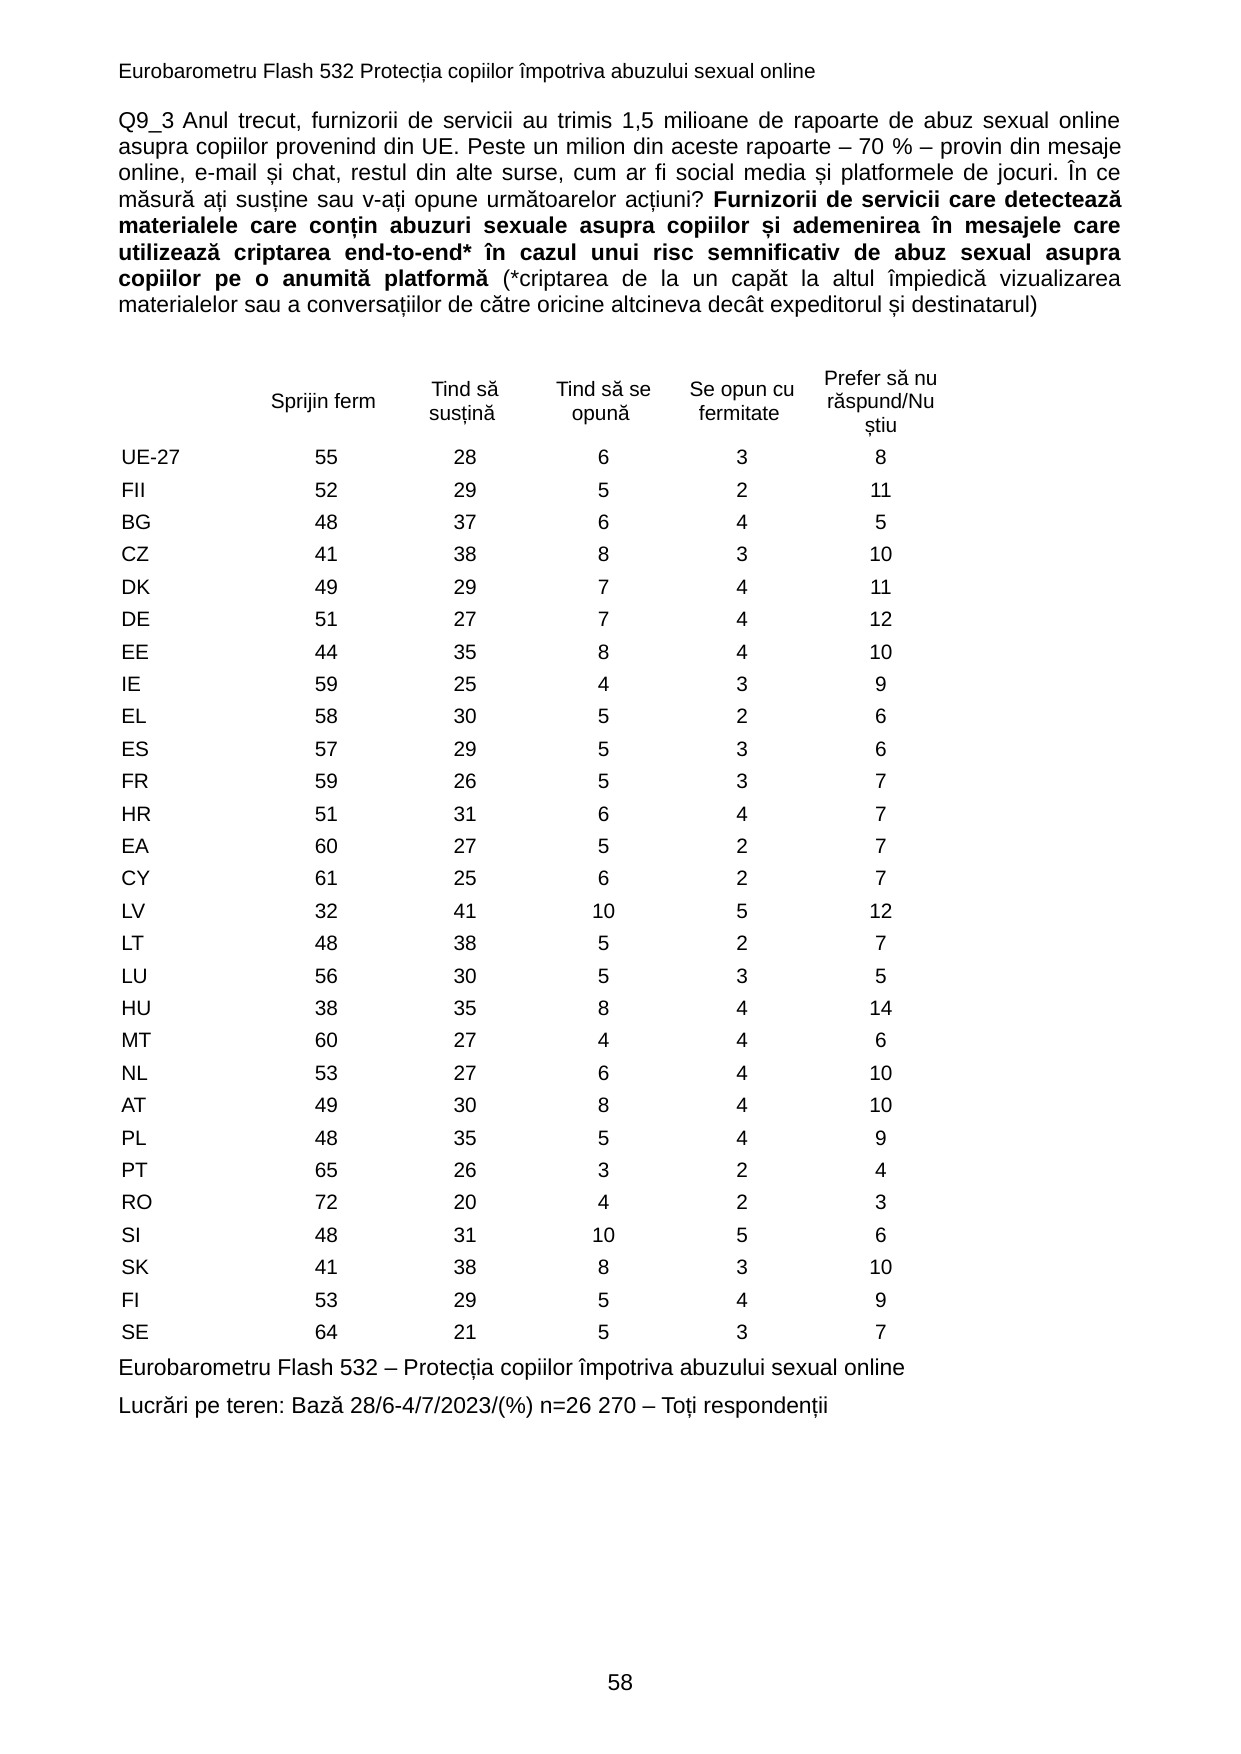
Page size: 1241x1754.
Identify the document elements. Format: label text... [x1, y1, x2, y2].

table_cell 5 [534, 473, 673, 506]
table_cell 3 [534, 1154, 673, 1186]
table_cell 7 [811, 765, 950, 797]
table_cell 4 [534, 1024, 673, 1056]
table_header Se opun cu fermitate [673, 362, 811, 441]
table_cell 59 [257, 668, 395, 700]
table_cell 11 [811, 473, 950, 506]
table_cell 5 [811, 506, 950, 538]
table_cell CY [118, 862, 257, 894]
table_cell SI [118, 1219, 257, 1251]
table_cell 12 [811, 603, 950, 635]
table_cell 4 [673, 635, 811, 668]
table_cell 48 [257, 1219, 395, 1251]
table_cell 3 [673, 1316, 811, 1348]
table_cell 9 [811, 1283, 950, 1316]
table_cell 5 [534, 700, 673, 732]
table_cell 11 [811, 571, 950, 603]
table_cell BG [118, 506, 257, 538]
table_cell 27 [395, 1024, 534, 1056]
table_cell 26 [395, 1154, 534, 1186]
table_cell 41 [395, 895, 534, 927]
table_cell NL [118, 1056, 257, 1089]
table_cell 32 [257, 895, 395, 927]
table_cell 27 [395, 1056, 534, 1089]
table_cell 65 [257, 1154, 395, 1186]
table_cell 29 [395, 1283, 534, 1316]
table_cell EL [118, 700, 257, 732]
table_cell 51 [257, 603, 395, 635]
table_cell 8 [534, 635, 673, 668]
table_cell 5 [534, 959, 673, 992]
table_cell 5 [534, 733, 673, 765]
table_cell MT [118, 1024, 257, 1056]
table_cell PL [118, 1121, 257, 1154]
table_cell 25 [395, 862, 534, 894]
table_cell 4 [673, 1283, 811, 1316]
table_header Prefer să nu răspund/Nu știu [811, 362, 950, 441]
table_cell 56 [257, 959, 395, 992]
table_cell 5 [534, 830, 673, 862]
table_cell 7 [811, 797, 950, 830]
table_cell 2 [673, 700, 811, 732]
table_cell 27 [395, 603, 534, 635]
table_cell 35 [395, 635, 534, 668]
table_cell FI [118, 1283, 257, 1316]
table_cell 58 [257, 700, 395, 732]
table_cell 29 [395, 733, 534, 765]
table_cell 4 [673, 1089, 811, 1121]
table_cell FII [118, 473, 257, 506]
text Q9_3 Anul trecut, furnizorii de servicii au trimis 1,5 milioane de rapoarte de abuz sexual online asupra copiilor provenind din UE. Peste un milion din aceste rapoarte – 70 % – provin din mesaje online, e-mail și chat, restul din alte surse, cum ar fi social media și platformele de jocuri. În ce măsură ați susține sau v-ați opune următoarelor acțiuni? Furnizorii de servicii care detectează materialele care conțin abuzuri sexuale asupra copiilor și ademenirea în mesajele care utilizează criptarea end-to-end* în cazul unui risc semnificativ de abuz sexual asupra copiilor pe o anumită platformă (*criptarea de la un capăt la altul împiedică vizualizarea materialelor sau a conversațiilor de către oricine altcineva decât expeditorul și destinatarul) [118, 107, 1122, 317]
table_cell 28 [395, 441, 534, 473]
table_cell 3 [673, 733, 811, 765]
table_cell 25 [395, 668, 534, 700]
table_cell 30 [395, 959, 534, 992]
table_cell 3 [673, 765, 811, 797]
table_cell 52 [257, 473, 395, 506]
table_cell 8 [811, 441, 950, 473]
table_cell LU [118, 959, 257, 992]
table_cell 7 [811, 927, 950, 959]
table_cell 7 [534, 571, 673, 603]
table_cell 3 [811, 1186, 950, 1218]
table_cell UE-27 [118, 441, 257, 473]
table_cell 7 [534, 603, 673, 635]
table_cell 10 [811, 1251, 950, 1283]
table_cell 41 [257, 538, 395, 571]
table_cell 6 [534, 797, 673, 830]
table_cell 4 [534, 1186, 673, 1218]
table_cell 8 [534, 538, 673, 571]
table_cell 48 [257, 927, 395, 959]
table_cell 3 [673, 441, 811, 473]
table_cell IE [118, 668, 257, 700]
table_cell 9 [811, 1121, 950, 1154]
table_cell 37 [395, 506, 534, 538]
table_cell 38 [395, 1251, 534, 1283]
table_cell ES [118, 733, 257, 765]
table_cell 38 [395, 538, 534, 571]
table_cell 27 [395, 830, 534, 862]
table_cell 61 [257, 862, 395, 894]
table_cell 20 [395, 1186, 534, 1218]
table_cell 8 [534, 1089, 673, 1121]
table_cell 60 [257, 830, 395, 862]
table_cell 5 [673, 895, 811, 927]
table_cell 64 [257, 1316, 395, 1348]
table_cell 7 [811, 1316, 950, 1348]
table_cell 6 [534, 1056, 673, 1089]
table_cell 5 [673, 1219, 811, 1251]
table_cell 8 [534, 992, 673, 1024]
table_cell 38 [395, 927, 534, 959]
table_cell 3 [673, 1251, 811, 1283]
table_cell 44 [257, 635, 395, 668]
table_cell 3 [673, 668, 811, 700]
table_cell 9 [811, 668, 950, 700]
table_cell 7 [811, 862, 950, 894]
table_cell DK [118, 571, 257, 603]
table_cell 72 [257, 1186, 395, 1218]
table_cell 4 [673, 797, 811, 830]
table_header Tind să se opună [534, 362, 673, 441]
table_cell SK [118, 1251, 257, 1283]
table_cell 2 [673, 927, 811, 959]
table_cell 4 [673, 571, 811, 603]
table_cell 4 [673, 506, 811, 538]
table_cell 5 [534, 1121, 673, 1154]
table_cell 2 [673, 1154, 811, 1186]
table_cell 10 [811, 1056, 950, 1089]
table_cell 10 [811, 635, 950, 668]
table_cell 3 [673, 959, 811, 992]
table_cell 6 [534, 441, 673, 473]
table_cell 31 [395, 797, 534, 830]
table_cell 57 [257, 733, 395, 765]
table_cell EE [118, 635, 257, 668]
table_cell 4 [673, 992, 811, 1024]
table_cell 5 [811, 959, 950, 992]
table_cell 29 [395, 571, 534, 603]
table_cell 6 [811, 733, 950, 765]
table_cell 5 [534, 1283, 673, 1316]
table_cell AT [118, 1089, 257, 1121]
table_cell 35 [395, 992, 534, 1024]
table_cell 10 [811, 1089, 950, 1121]
table_cell 10 [811, 538, 950, 571]
table_cell HU [118, 992, 257, 1024]
table_cell 12 [811, 895, 950, 927]
table_cell 53 [257, 1056, 395, 1089]
table_cell 2 [673, 862, 811, 894]
table_cell 59 [257, 765, 395, 797]
table_cell 8 [534, 1251, 673, 1283]
table_cell 4 [811, 1154, 950, 1186]
table_cell 31 [395, 1219, 534, 1251]
table_cell 6 [811, 1024, 950, 1056]
table_cell 26 [395, 765, 534, 797]
table_cell 29 [395, 473, 534, 506]
table_cell 6 [534, 506, 673, 538]
table_cell 5 [534, 765, 673, 797]
table_cell 5 [534, 1316, 673, 1348]
table_cell 4 [673, 1024, 811, 1056]
table_cell 6 [811, 1219, 950, 1251]
table_cell EA [118, 830, 257, 862]
table_cell 51 [257, 797, 395, 830]
table_cell 30 [395, 1089, 534, 1121]
table_cell 3 [673, 538, 811, 571]
table_cell 10 [534, 895, 673, 927]
text Lucrări pe teren: Bază 28/6-4/7/2023/(%) n=26 270 – Toți respondenții [118, 1392, 1122, 1418]
table_cell 30 [395, 700, 534, 732]
table_cell 49 [257, 571, 395, 603]
table_cell 4 [673, 603, 811, 635]
table_cell PT [118, 1154, 257, 1186]
table_cell 4 [673, 1121, 811, 1154]
table_cell 48 [257, 1121, 395, 1154]
table_cell 49 [257, 1089, 395, 1121]
table_cell 21 [395, 1316, 534, 1348]
table_cell DE [118, 603, 257, 635]
table_cell 2 [673, 473, 811, 506]
table_cell 60 [257, 1024, 395, 1056]
table_header [118, 362, 257, 441]
table_cell LT [118, 927, 257, 959]
table_cell CZ [118, 538, 257, 571]
table_cell 2 [673, 830, 811, 862]
table_cell 4 [534, 668, 673, 700]
text Eurobarometru Flash 532 – Protecția copiilor împotriva abuzului sexual online [118, 1354, 1122, 1380]
table_cell 2 [673, 1186, 811, 1218]
table_cell LV [118, 895, 257, 927]
table_cell 5 [534, 927, 673, 959]
table_cell 38 [257, 992, 395, 1024]
table_cell 7 [811, 830, 950, 862]
table_cell RO [118, 1186, 257, 1218]
table_cell 6 [811, 700, 950, 732]
table_cell FR [118, 765, 257, 797]
table_cell 53 [257, 1283, 395, 1316]
table_cell 55 [257, 441, 395, 473]
table_cell 6 [534, 862, 673, 894]
table_cell 41 [257, 1251, 395, 1283]
table_header Sprijin ferm [257, 362, 395, 441]
table_cell 48 [257, 506, 395, 538]
table_header Tind să susțină [395, 362, 534, 441]
table_cell SE [118, 1316, 257, 1348]
table_cell 35 [395, 1121, 534, 1154]
table_cell 14 [811, 992, 950, 1024]
table_cell 4 [673, 1056, 811, 1089]
table_cell 10 [534, 1219, 673, 1251]
table_cell HR [118, 797, 257, 830]
